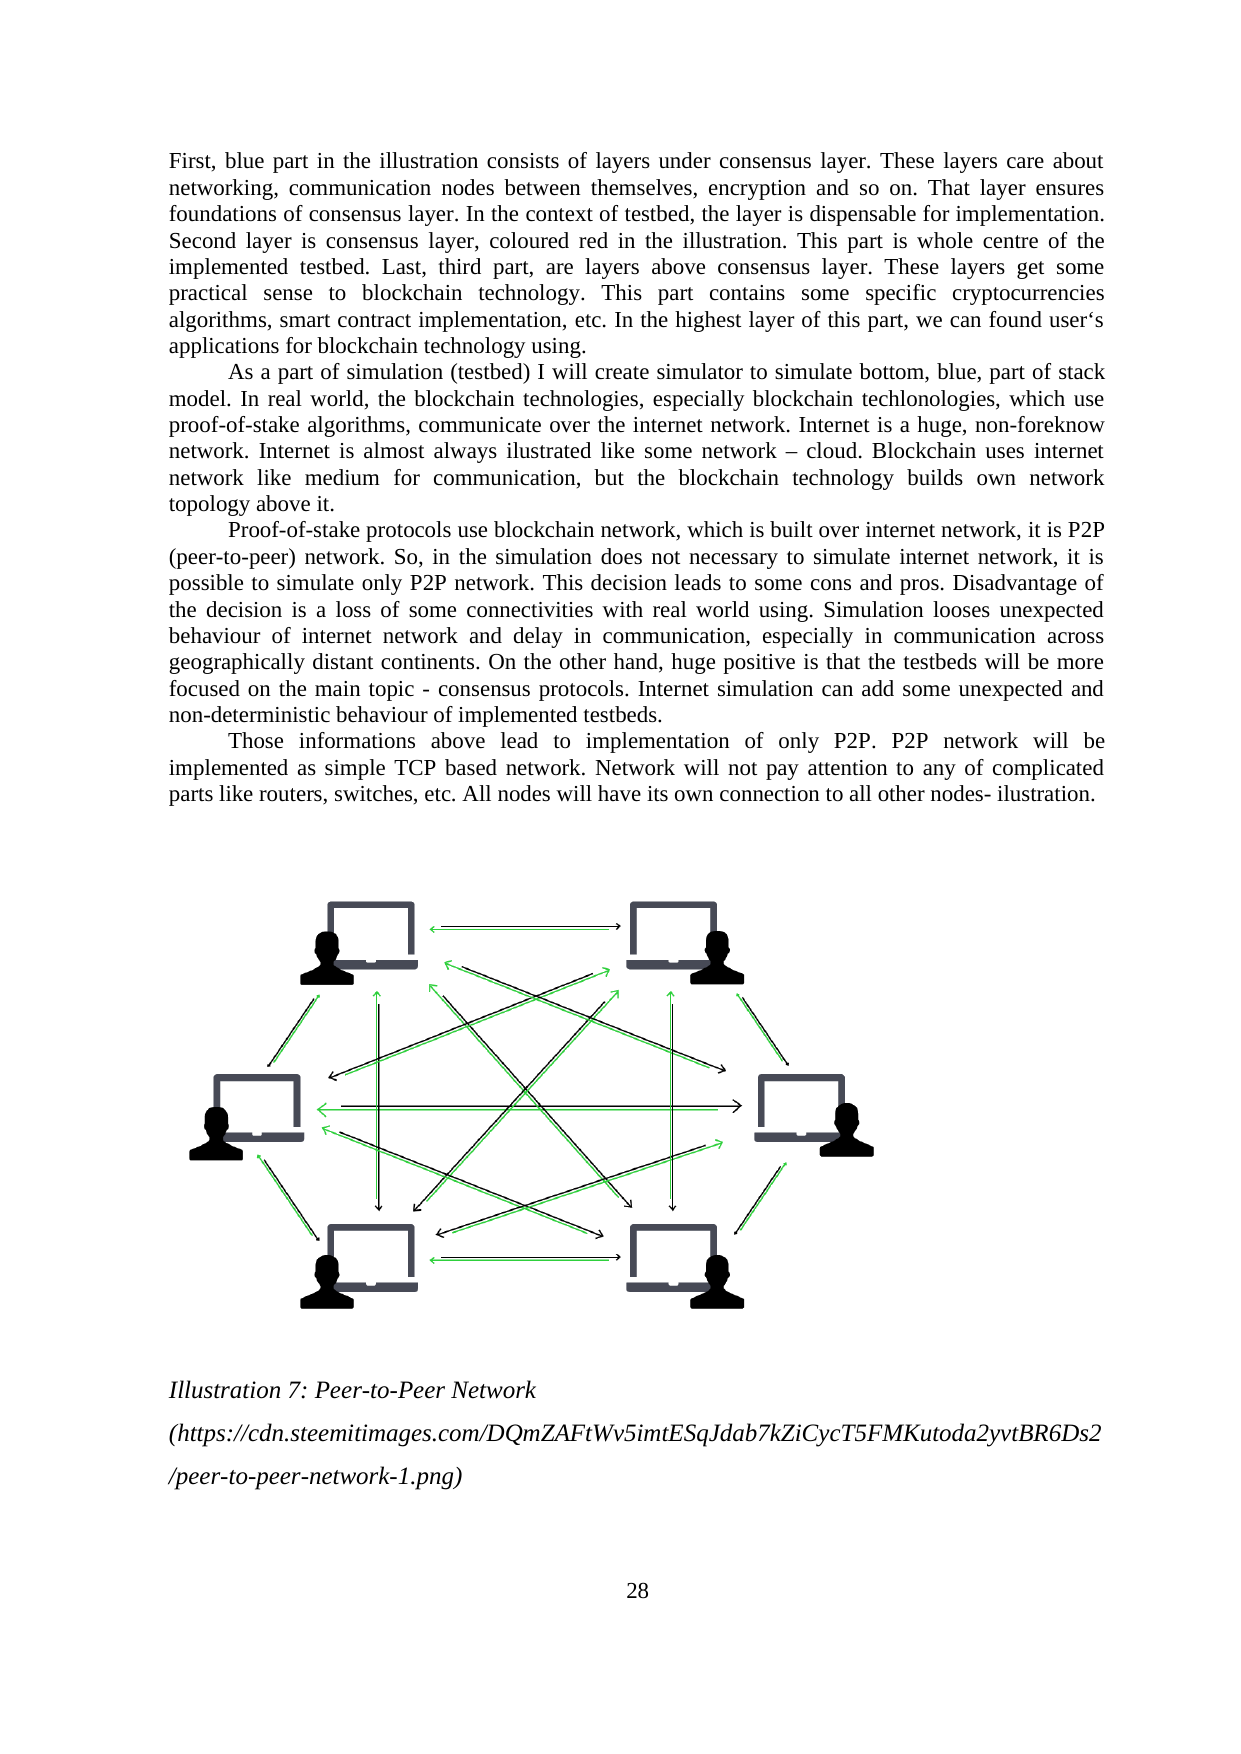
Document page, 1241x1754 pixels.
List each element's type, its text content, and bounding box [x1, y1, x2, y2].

picture [168, 818, 891, 1361]
text As a part of simulation (testbed) I will create simulator to simulate bottom, blue, part of stack model. In real world, the blockchain technologies, especially blockchain techlonologies, which use proof-of-stake algorithms, communicate over the internet network. Internet is a huge, non-foreknow network. Internet is almost always ilustrated like some network – cloud. Blockchain uses internet network like medium for communication, but the blockchain technology builds own network topology above it. [169, 358, 1106, 517]
text First, blue part in the illustration consists of layers under consensus layer. These layers care about networking, communication nodes between themselves, encryption and so on. That layer ensures foundations of consensus layer. In the context of testbed, the layer is dispensable for implementation. Second layer is consensus layer, coloured red in the illustration. This part is whole centre of the implemented testbed. Last, third part, are layers above consensus layer. These layers get some practical sense to blockchain technology. This part contains some specific cryptocurrencies algorithms, smart contract implementation, etc. In the highest layer of this part, we can found user‘s applications for blockchain technology using. [169, 148, 1106, 358]
text Illustration 7: Peer-to-Peer Network (https://cdn.steemitimages.com/DQmZAFtWv5imtESqJdab7kZiCycT5FMKutoda2yvtBR6Ds2/peer-to-peer-network-1.png) [169, 1361, 1106, 1490]
text Those informations above lead to implementation of only P2P. P2P network will be implemented as simple TCP based network. Network will not pay attention to any of complicated parts like routers, switches, etc. All nodes will have its own connection to all other nodes- ilustration. [169, 727, 1106, 806]
text Proof-of-stake protocols use blockchain network, which is built over internet network, it is P2P (peer-to-peer) network. So, in the simulation does not necessary to simulate internet network, it is possible to simulate only P2P network. This decision leads to some cons and pros. Disadvantage of the decision is a loss of some connectivities with real world using. Simulation looses unexpected behaviour of internet network and delay in communication, especially in communication across geographically distant continents. On the other hand, huge positive is that the testbeds will be more focused on the main topic - consensus protocols. Internet simulation can add some unexpected and non-deterministic behaviour of implemented testbeds. [169, 517, 1106, 727]
